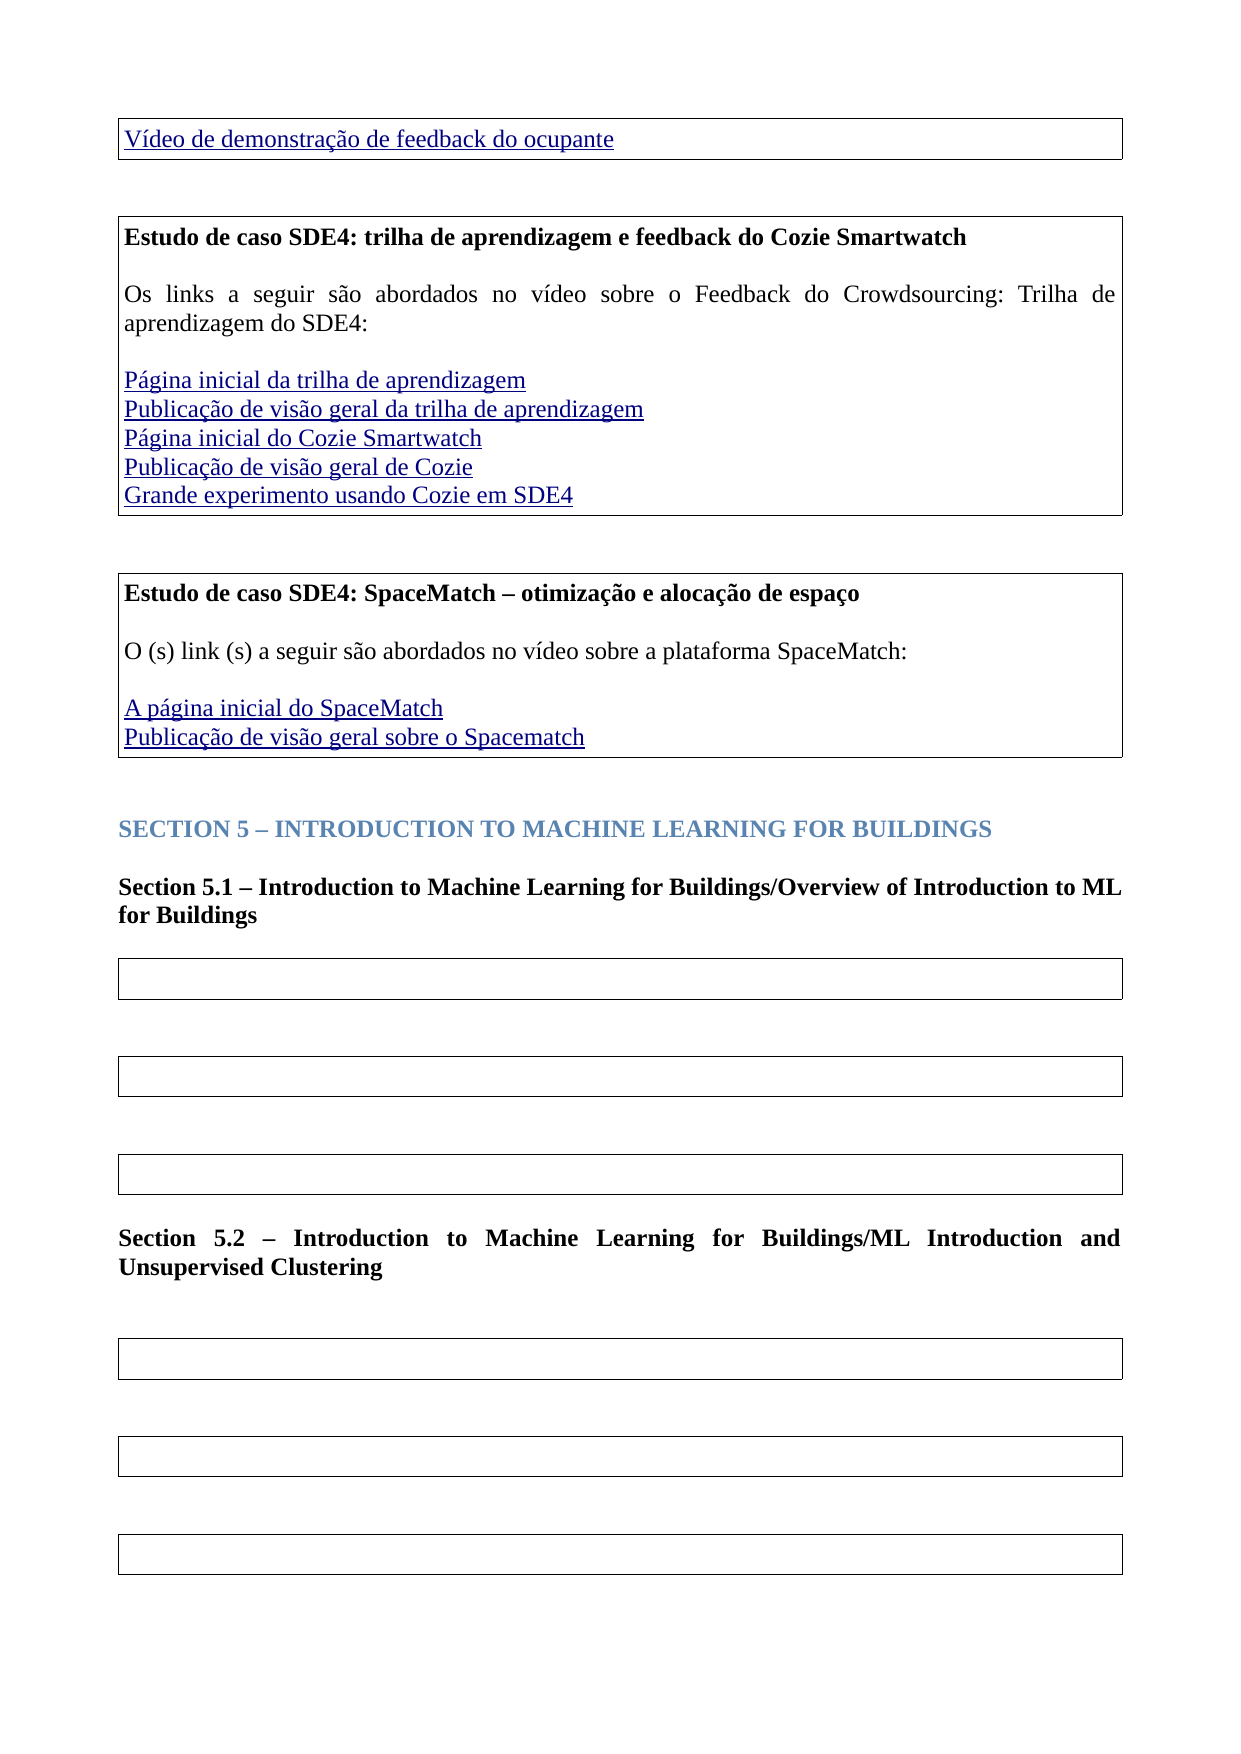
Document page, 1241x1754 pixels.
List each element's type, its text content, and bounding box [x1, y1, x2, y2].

table_header Vídeo de demonstração de feedback do ocupante [119, 119, 1122, 158]
text Section 5.1 – Introduction to Machine Learning for Buildings/Overview of Introduction to ML for Buildings [118, 872, 1122, 929]
table_header [119, 1535, 1122, 1574]
table_header Estudo de caso SDE4: SpaceMatch – otimização e alocação de espaço O (s) link (s) a seguir são abordados no vídeo sobre a plataforma SpaceMatch: A página inicial do SpaceMatch Publicação de visão geral sobre o Spacematch [119, 574, 1122, 757]
table_header [119, 1339, 1122, 1378]
text SECTION 5 – INTRODUCTION TO MACHINE LEARNING FOR BUILDINGS [118, 814, 1122, 843]
table_header [119, 1155, 1122, 1194]
table_header [119, 1057, 1122, 1096]
text Section 5.2 – Introduction to Machine Learning for Buildings/ML Introduction and Unsupervised Clustering [118, 1223, 1122, 1281]
table_header [119, 959, 1122, 998]
table_header [119, 1437, 1122, 1476]
table_header Estudo de caso SDE4: trilha de aprendizagem e feedback do Cozie Smartwatch Os links a seguir são abordados no vídeo sobre o Feedback do Crowdsourcing: Trilha de aprendizagem do SDE4: Página inicial da trilha de aprendizagem Publicação de visão geral da trilha de aprendizagem Página inicial do Cozie Smartwatch Publicação de visão geral de Cozie Grande experimento usando Cozie em SDE4 [119, 217, 1122, 515]
